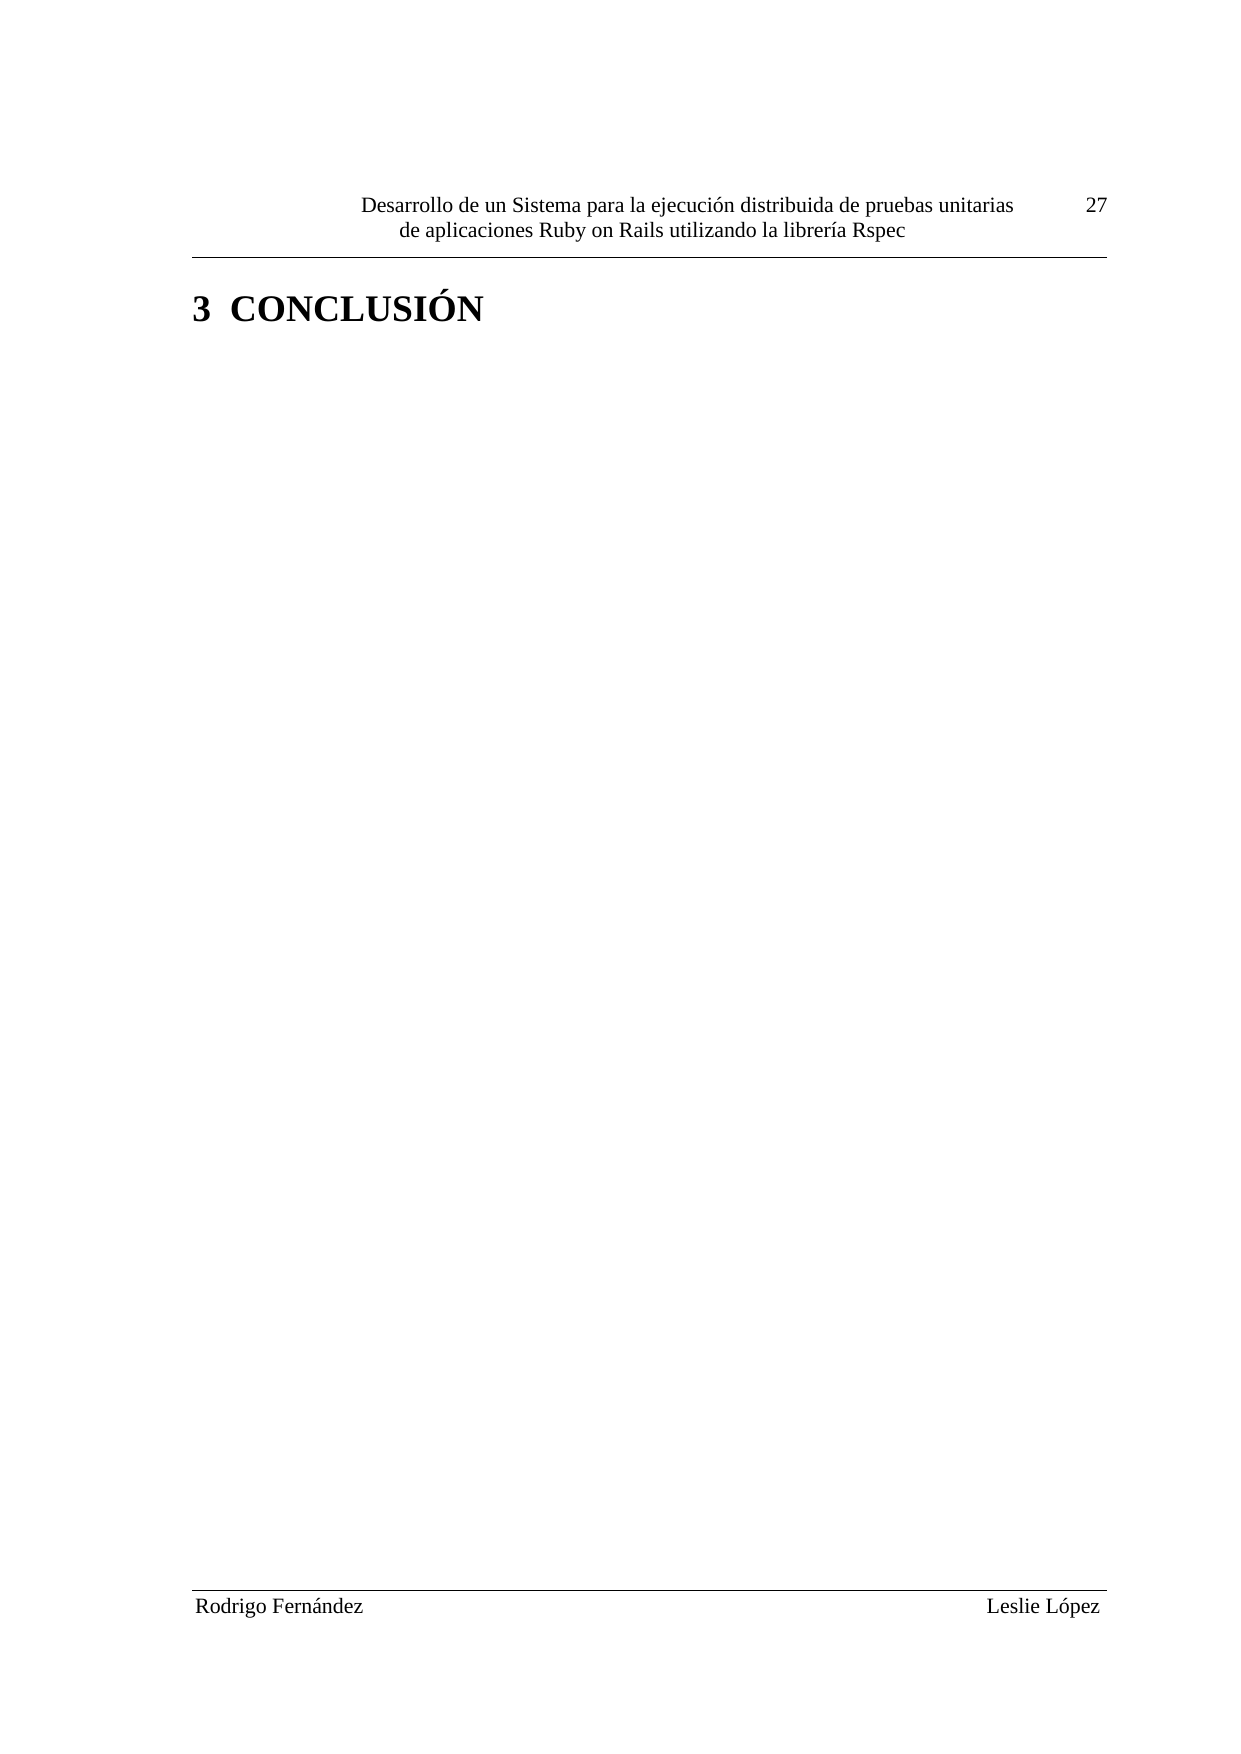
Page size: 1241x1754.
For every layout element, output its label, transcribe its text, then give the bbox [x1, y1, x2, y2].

subtitle Conclusión [192, 286, 1107, 329]
